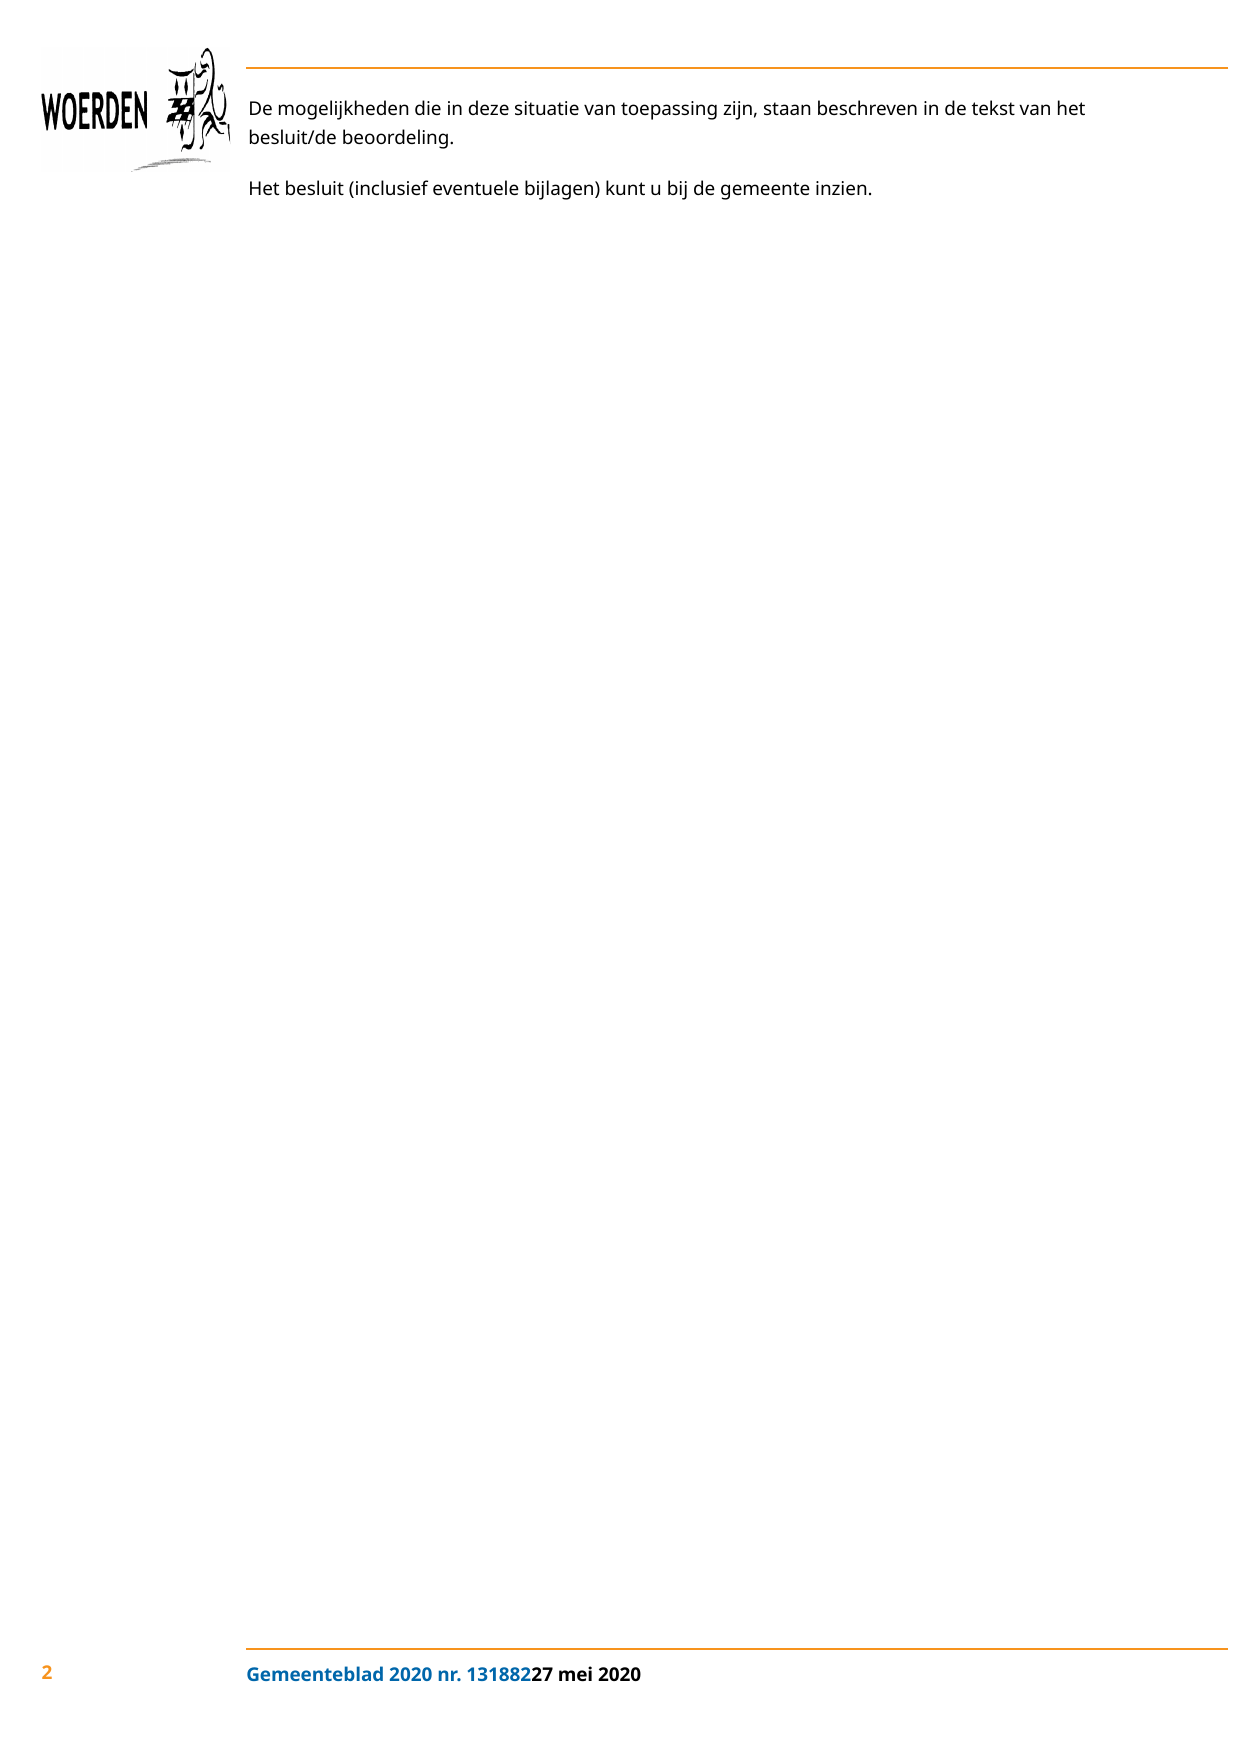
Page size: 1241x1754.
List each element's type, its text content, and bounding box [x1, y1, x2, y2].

text De mogelijkheden die in deze situatie van toepassing zijn, staan beschreven in de tekst van het besluit/de beoordeling. [248, 95, 1152, 150]
text Het besluit (inclusief eventuele bijlagen) kunt u bij de gemeente inzien. [248, 175, 1152, 201]
picture [41, 47, 231, 172]
